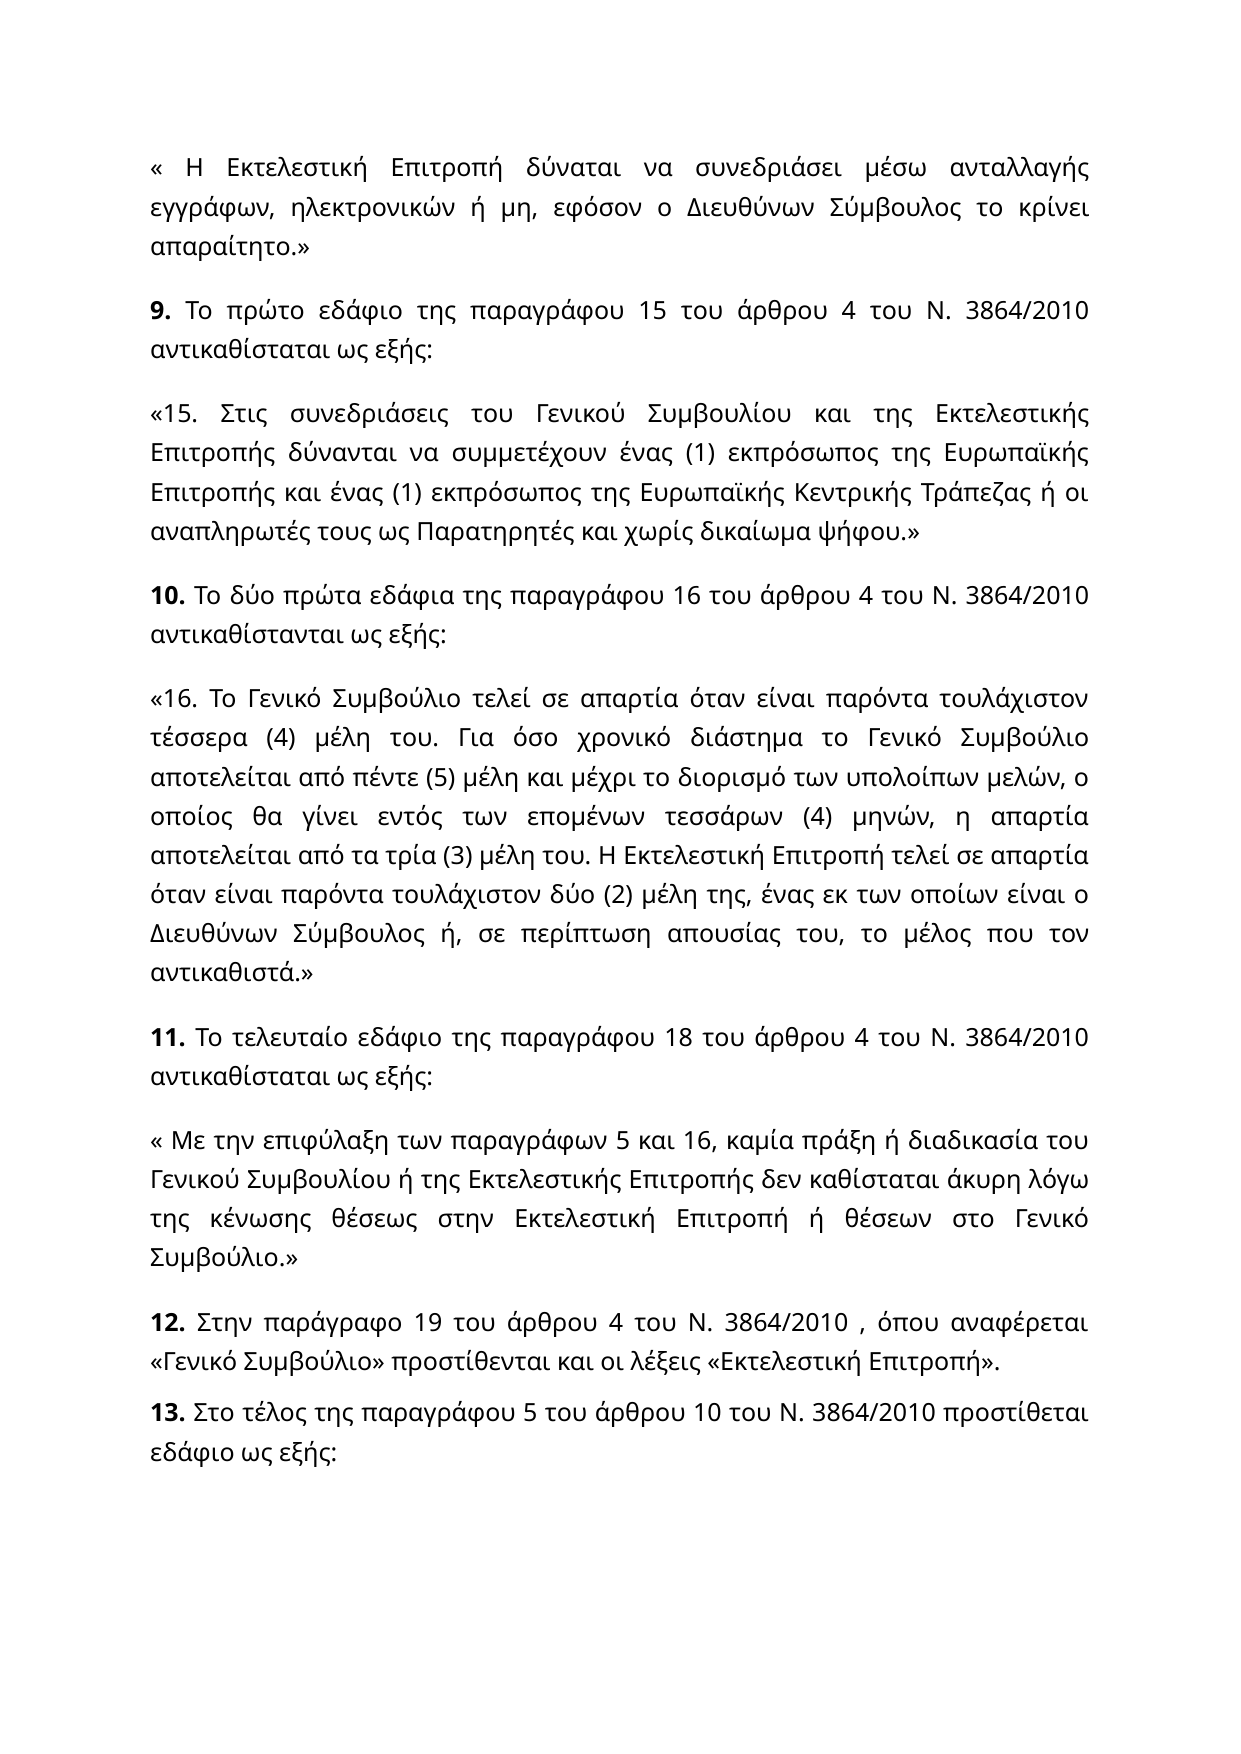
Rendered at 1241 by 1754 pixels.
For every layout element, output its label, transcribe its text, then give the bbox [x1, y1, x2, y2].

text «15. Στις συνεδριάσεις του Γενικού Συμβουλίου και της Εκτελεστικής Επιτροπής δύνανται να συμμετέχουν ένας (1) εκπρόσωπος της Ευρωπαϊκής Επιτροπής και ένας (1) εκπρόσωπος της Ευρωπαϊκής Κεντρικής Τράπεζας ή οι αναπληρωτές τους ως Παρατηρητές και χωρίς δικαίωμα ψήφου.» [150, 396, 1090, 547]
text « Με την επιφύλαξη των παραγράφων 5 και 16, καμία πράξη ή διαδικασία του Γενικού Συμβουλίου ή της Εκτελεστικής Επιτροπής δεν καθίσταται άκυρη λόγω της κένωσης θέσεως στην Εκτελεστική Επιτροπή ή θέσεων στο Γενικό Συμβούλιο.» [150, 1122, 1090, 1274]
text 12. Στην παράγραφο 19 του άρθρου 4 του Ν. 3864/2010 , όπου αναφέρεται «Γενικό Συμβούλιο» προστίθενται και οι λέξεις «Εκτελεστική Επιτροπή». [150, 1304, 1090, 1377]
text «16. Το Γενικό Συμβούλιο τελεί σε απαρτία όταν είναι παρόντα τουλάχιστον τέσσερα (4) μέλη του. Για όσο χρονικό διάστημα το Γενικό Συμβούλιο αποτελείται από πέντε (5) μέλη και μέχρι το διορισμό των υπολοίπων μελών, ο οποίος θα γίνει εντός των επομένων τεσσάρων (4) μηνών, η απαρτία αποτελείται από τα τρία (3) μέλη του. Η Εκτελεστική Επιτροπή τελεί σε απαρτία όταν είναι παρόντα τουλάχιστον δύο (2) μέλη της, ένας εκ των οποίων είναι ο Διευθύνων Σύμβουλος ή, σε περίπτωση απουσίας του, το μέλος που τον αντικαθιστά.» [150, 681, 1090, 989]
text 9. Το πρώτο εδάφιο της παραγράφου 15 του άρθρου 4 του Ν. 3864/2010 αντικαθίσταται ως εξής: [150, 292, 1090, 366]
text 10. Το δύο πρώτα εδάφια της παραγράφου 16 του άρθρου 4 του Ν. 3864/2010 αντικαθίστανται ως εξής: [150, 577, 1090, 651]
text 11. Το τελευταίο εδάφιο της παραγράφου 18 του άρθρου 4 του Ν. 3864/2010 αντικαθίσταται ως εξής: [150, 1019, 1090, 1092]
text « Η Εκτελεστική Επιτροπή δύναται να συνεδριάσει μέσω ανταλλαγής εγγράφων, ηλεκτρονικών ή μη, εφόσον ο Διευθύνων Σύμβουλος το κρίνει απαραίτητο.» [150, 150, 1090, 262]
text 13. Στο τέλος της παραγράφου 5 του άρθρου 10 του Ν. 3864/2010 προστίθεται εδάφιο ως εξής: [150, 1395, 1090, 1468]
